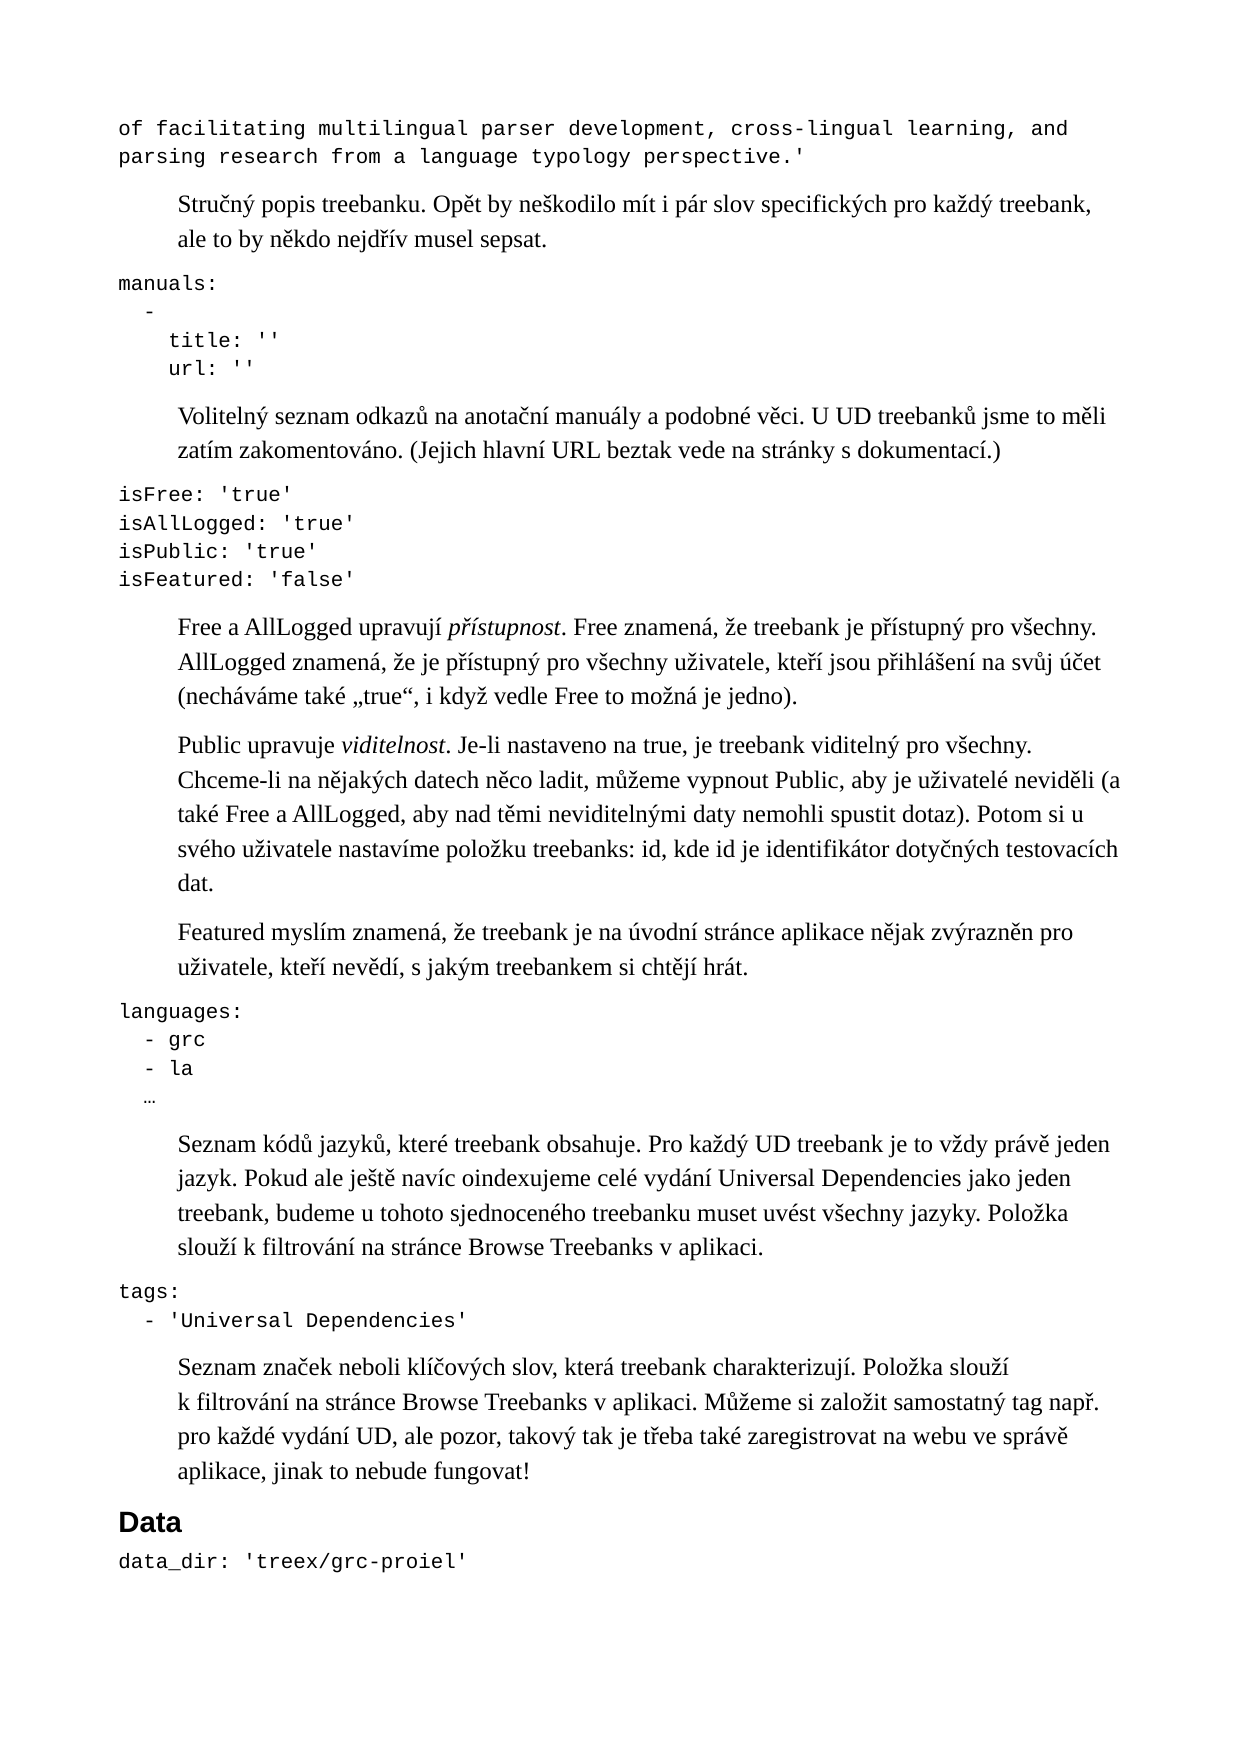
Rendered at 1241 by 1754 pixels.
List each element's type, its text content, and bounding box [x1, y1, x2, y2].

text Featured myslím znamená, že treebank je na úvodní stránce aplikace nějak zvýrazněn pro uživatele, kteří nevědí, s jakým treebankem si chtějí hrát. [177, 917, 1122, 981]
text Stručný popis treebanku. Opět by neškodilo mít i pár slov specifických pro každý treebank, ale to by někdo nejdřív musel sepsat. [177, 189, 1122, 253]
text languages: - grc - la … [118, 1001, 1122, 1109]
text manuals: - title: '' url: '' [118, 273, 1122, 382]
text tags: - 'Universal Dependencies' [118, 1281, 1122, 1333]
text Seznam kódů jazyků, které treebank obsahuje. Pro každý UD treebank je to vždy právě jeden jazyk. Pokud ale ještě navíc oindexujeme celé vydání Universal Dependencies jako jeden treebank, budeme u tohoto sjednoceného treebanku muset uvést všechny jazyky. Položka slouží k filtrování na stránce Browse Treebanks v aplikaci. [177, 1129, 1122, 1261]
text isFree: 'true' isAllLogged: 'true' isPublic: 'true' isFeatured: 'false' [118, 484, 1122, 593]
text of facilitating multilingual parser development, cross-lingual learning, and parsing research from a language typology perspective.' [118, 118, 1122, 170]
text Volitelný seznam odkazů na anotační manuály a podobné věci. U UD treebanků jsme to měli zatím zakomentováno. (Jejich hlavní URL beztak vede na stránky s dokumentací.) [177, 401, 1122, 464]
text Free a AllLogged upravují přístupnost. Free znamená, že treebank je přístupný pro všechny. AllLogged znamená, že je přístupný pro všechny uživatele, kteří jsou přihlášení na svůj účet (necháváme také „true“, i když vedle Free to možná je jedno). [177, 612, 1122, 710]
text Public upravuje viditelnost. Je-li nastaveno na true, je treebank viditelný pro všechny. Chceme-li na nějakých datech něco ladit, můžeme vypnout Public, aby je uživatelé neviděli (a také Free a AllLogged, aby nad těmi neviditelnými daty nemohli spustit dotaz). Potom si u svého uživatele nastavíme položku treebanks: id, kde id je identifikátor dotyčných testovacích dat. [177, 730, 1122, 897]
text Seznam značek neboli klíčových slov, která treebank charakterizují. Položka slouží k filtrování na stránce Browse Treebanks v aplikaci. Můžeme si založit samostatný tag např. pro každé vydání UD, ale pozor, takový tak je třeba také zaregistrovat na webu ve správě aplikace, jinak to nebude fungovat! [177, 1352, 1122, 1485]
subtitle Data [118, 1505, 1122, 1539]
text data_dir: 'treex/grc-proiel' [118, 1551, 1122, 1575]
